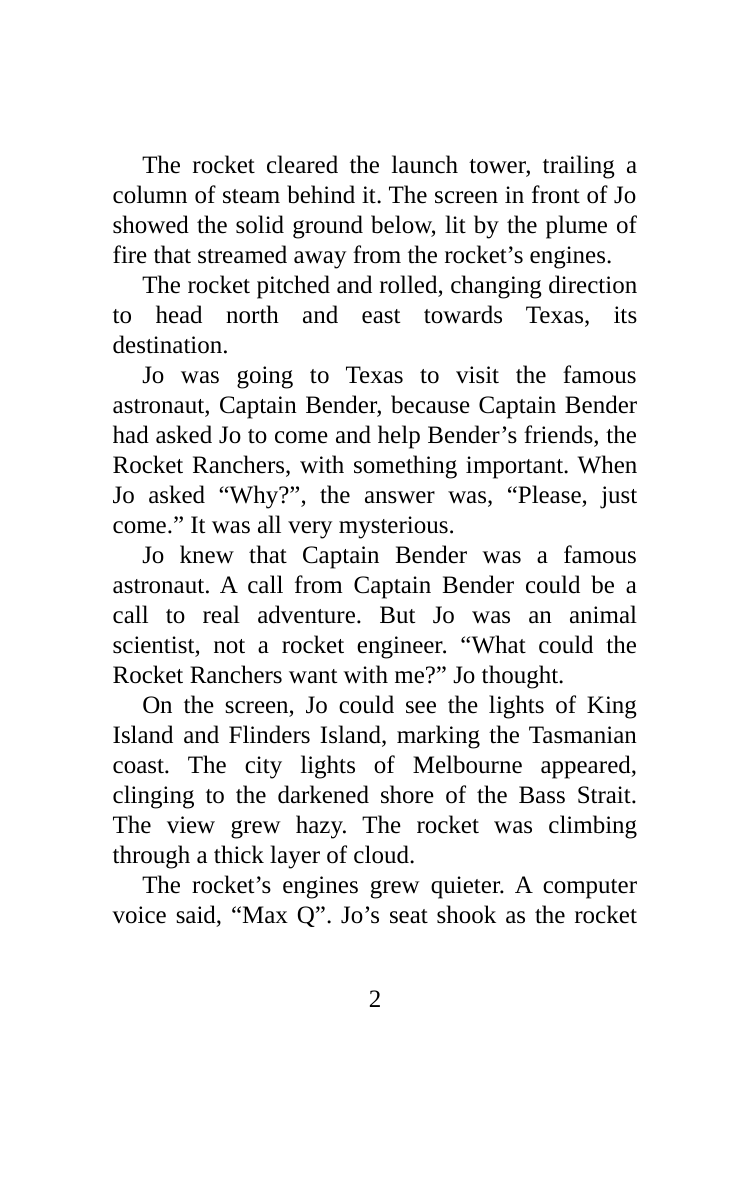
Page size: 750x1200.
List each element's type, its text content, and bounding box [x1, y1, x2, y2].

text Jo knew that Captain Bender was a famous astronaut. A call from Captain Bender could be a call to real adventure. But Jo was an animal scientist, not a rocket engineer. “What could the Rocket Ranchers want with me?” Jo thought. [112, 540, 637, 690]
text The rocket pitched and rolled, changing direction to head north and east towards Texas, its destination. [112, 270, 637, 360]
text Jo was going to Texas to visit the famous astronaut, Captain Bender, because Captain Bender had asked Jo to come and help Bender’s friends, the Rocket Ranchers, with something important. When Jo asked “Why?”, the answer was, “Please, just come.” It was all very mysterious. [112, 360, 637, 540]
text The rocket cleared the launch tower, trailing a column of steam behind it. The screen in front of Jo showed the solid ground below, lit by the plume of fire that streamed away from the rocket’s engines. [112, 150, 637, 270]
text The rocket’s engines grew quieter. A computer voice said, “Max Q”. Jo’s seat shook as the rocket [112, 870, 637, 930]
text On the screen, Jo could see the lights of King Island and Flinders Island, marking the Tasmanian coast. The city lights of Melbourne appeared, clinging to the darkened shore of the Bass Strait. The view grew hazy. The rocket was climbing through a thick layer of cloud. [112, 690, 637, 870]
